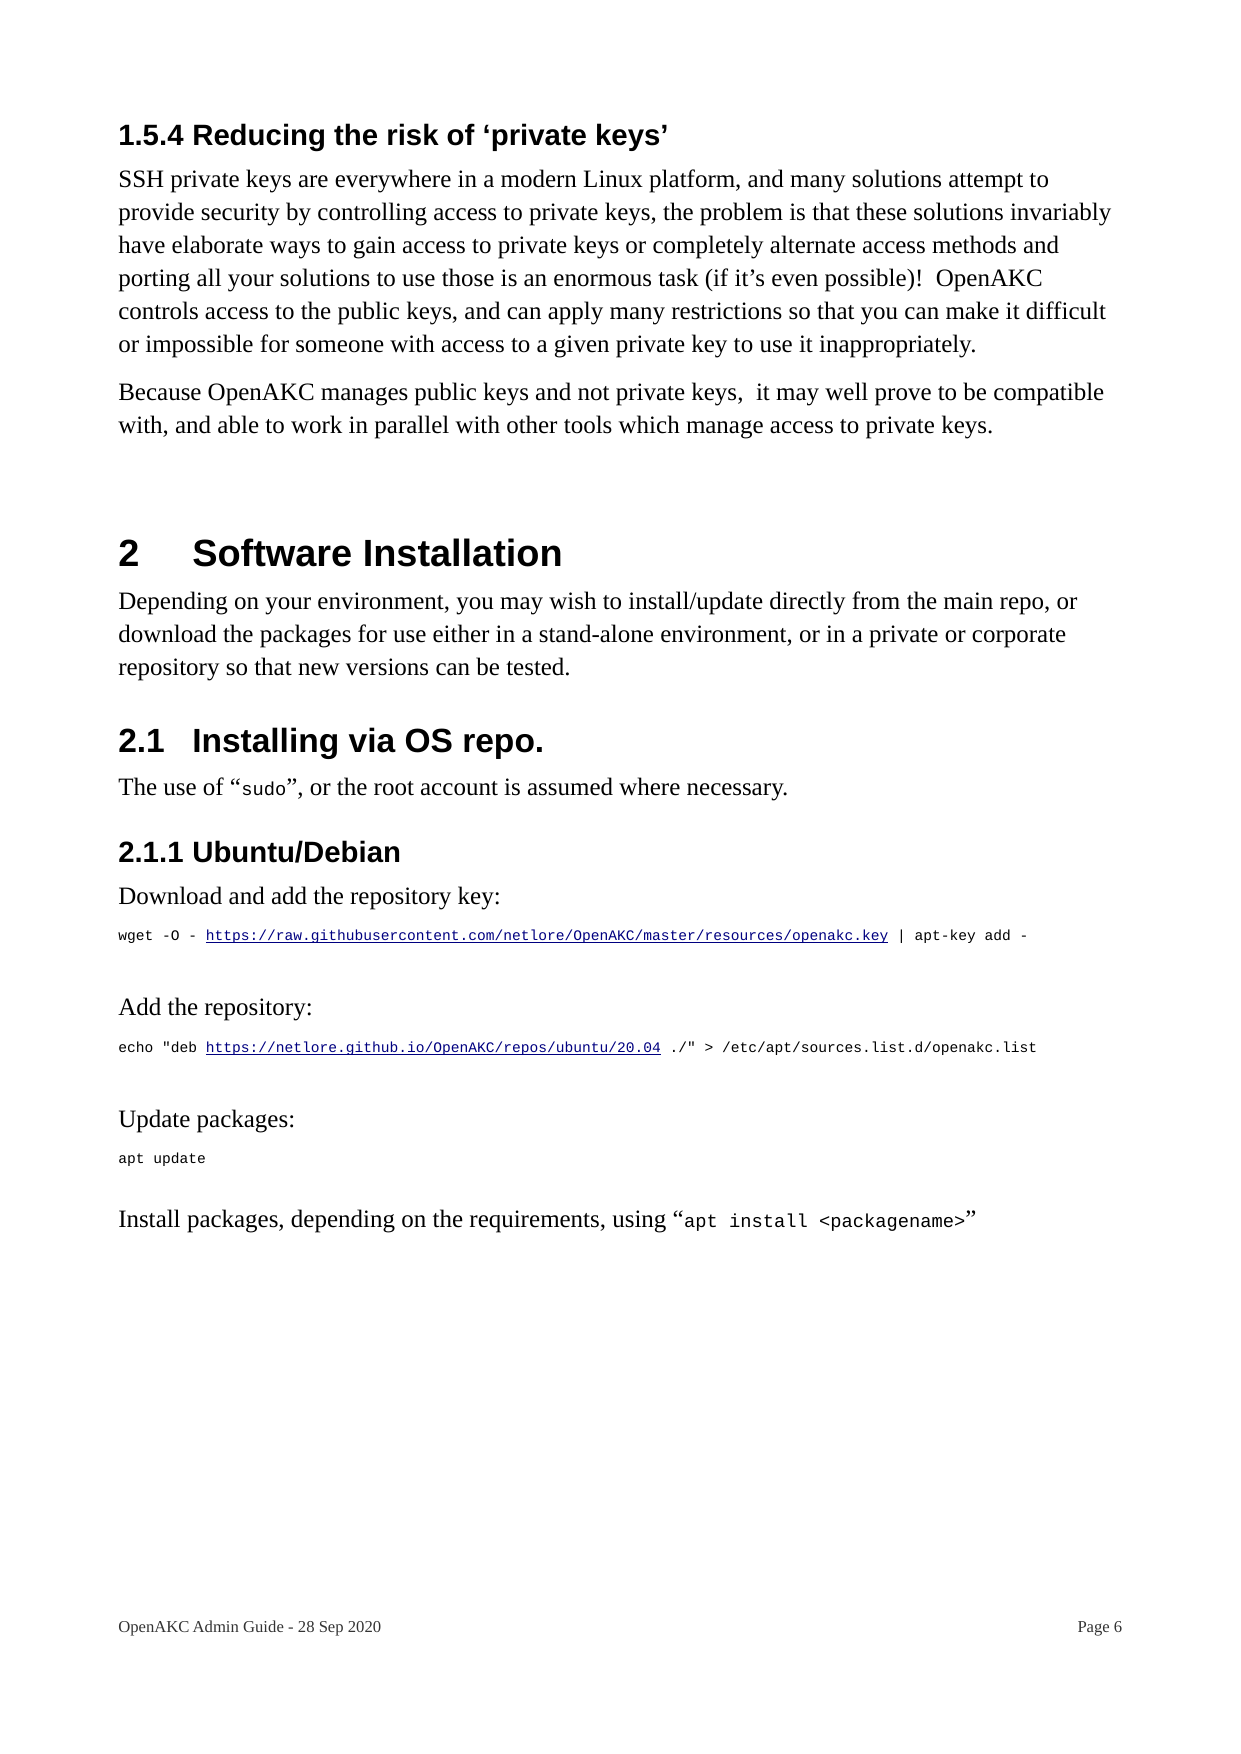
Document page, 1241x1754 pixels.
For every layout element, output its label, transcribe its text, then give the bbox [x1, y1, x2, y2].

text Depending on your environment, you may wish to install/update directly from the main repo, or download the packages for use either in a stand-alone environment, or in a private or corporate repository so that new versions can be tested. [118, 586, 1122, 681]
subtitle 2 Software Installation [118, 530, 1122, 574]
text Update packages: [118, 1104, 1122, 1132]
text Add the repository: [118, 992, 1122, 1021]
text Because OpenAKC manages public keys and not private keys, it may well prove to be compatible with, and able to work in parallel with other tools which manage access to private keys. [118, 377, 1122, 439]
subtitle 2.1.1 Ubuntu/Debian [118, 834, 1122, 868]
text SSH private keys are everywhere in a modern Linux platform, and many solutions attempt to provide security by controlling access to private keys, the problem is that these solutions invariably have elaborate ways to gain access to private keys or completely alternate access methods and porting all your solutions to use those is an enormous task (if it’s even possible)! OpenAKC controls access to the public keys, and can apply many restrictions so that you can make it difficult or impossible for someone with access to a given private key to use it inappropriately. [118, 164, 1122, 358]
text apt update [118, 1151, 1122, 1187]
text The use of “sudo”, or the root account is assumed where necessary. [118, 772, 1122, 801]
subtitle 1.5.4 Reducing the risk of ‘private keys’ [118, 118, 1122, 152]
text echo "deb https://netlore.github.io/OpenAKC/repos/ubuntu/20.04 ./" > /etc/apt/sources.list.d/openakc.list [118, 1040, 1122, 1057]
text wget -O - https://raw.githubusercontent.com/netlore/OpenAKC/master/resources/openakc.key | apt-key add - [118, 928, 1122, 945]
text Install packages, depending on the requirements, using “apt install <packagename>” [118, 1204, 1122, 1233]
text Download and add the repository key: [118, 881, 1122, 909]
subtitle 2.1 Installing via OS repo. [118, 721, 1122, 759]
